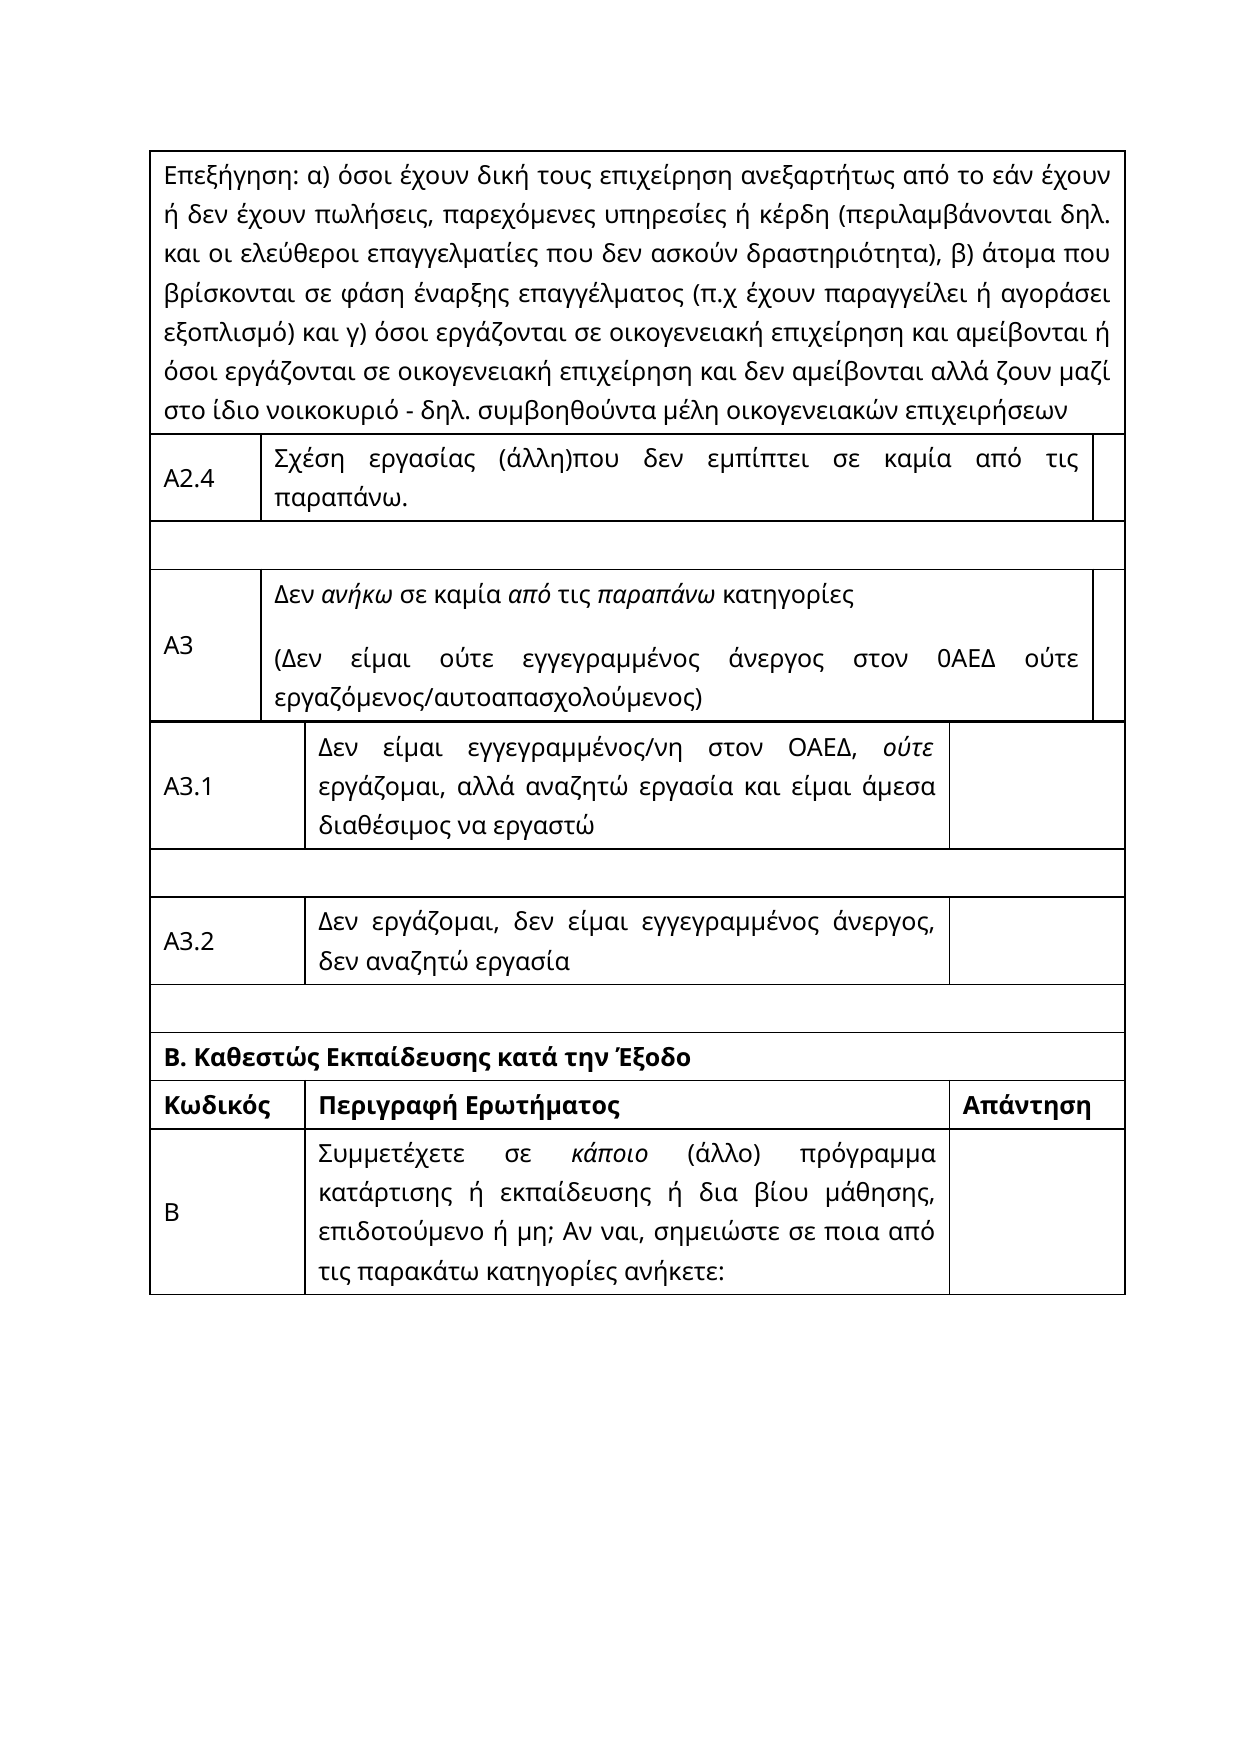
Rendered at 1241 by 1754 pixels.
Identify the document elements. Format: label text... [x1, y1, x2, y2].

table_cell A2.4 [151, 435, 260, 520]
table_cell [1094, 570, 1124, 720]
table_cell Συμμετέχετε σε κάποιο (άλλο) πρόγραμμα κατάρτισης ή εκπαίδευσης ή δια βίου μάθησης, επιδοτούμενο ή μη; Αν ναι, σημειώστε σε ποια από τις παρακάτω κατηγορίες ανήκετε: [306, 1130, 949, 1293]
table_cell A3 [151, 570, 260, 720]
table_cell Σχέση εργασίας (άλλη)που δεν εμπίπτει σε καμία από τις παραπάνω. [262, 435, 1092, 520]
table_cell [1094, 435, 1124, 520]
table_cell Β. Καθεστώς Εκπαίδευσης κατά την Έξοδο [151, 1033, 1124, 1080]
table_cell Κωδικός [151, 1081, 304, 1128]
table_cell [151, 985, 1124, 1032]
table_cell Περιγραφή Ερωτήματος [306, 1081, 949, 1128]
table_cell Δεν εργάζομαι, δεν είμαι εγγεγραμμένος άνεργος, δεν αναζητώ εργασία [306, 898, 949, 983]
table_header A3.1 [151, 723, 304, 848]
table_cell [151, 850, 1124, 896]
table_cell A3.2 [151, 898, 304, 983]
table_cell Απάντηση [950, 1081, 1124, 1128]
table_cell [151, 522, 1124, 568]
table_cell Δεν ανήκω σε καμία από τις παραπάνω κατηγορίες (Δεν είμαι ούτε εγγεγραμμένος άνεργος στον 0AΕΔ ούτε εργαζόμενος/αυτοαπασχολούμενος) [262, 570, 1092, 720]
table_cell [950, 898, 1124, 983]
table_cell [950, 1130, 1124, 1293]
table_header Δεν είμαι εγγεγραμμένος/νη στον ΟΑΕΔ, ούτε εργάζομαι, αλλά αναζητώ εργασία και είμαι άμεσα διαθέσιμος να εργαστώ [306, 723, 949, 848]
table_header [950, 723, 1124, 848]
table_cell Β [151, 1130, 304, 1293]
table_cell Επεξήγηση: α) όσοι έχουν δική τους επιχείρηση ανεξαρτήτως από το εάν έχουν ή δεν έχουν πωλήσεις, παρεχόμενες υπηρεσίες ή κέρδη (περιλαμβάνονται δηλ. και οι ελεύθεροι επαγγελματίες που δεν ασκούν δραστηριότητα), β) άτομα που βρίσκονται σε φάση έναρξης επαγγέλματος (π.χ έχουν παραγγείλει ή αγοράσει εξοπλισμό) και γ) όσοι εργάζονται σε οικογενειακή επιχείρηση και αμείβονται ή όσοι εργάζονται σε οικογενειακή επιχείρηση και δεν αμείβονται αλλά ζουν μαζί στο ίδιο νοικοκυριό - δηλ. συμβοηθούντα μέλη οικογενειακών επιχειρήσεων [151, 152, 1124, 433]
